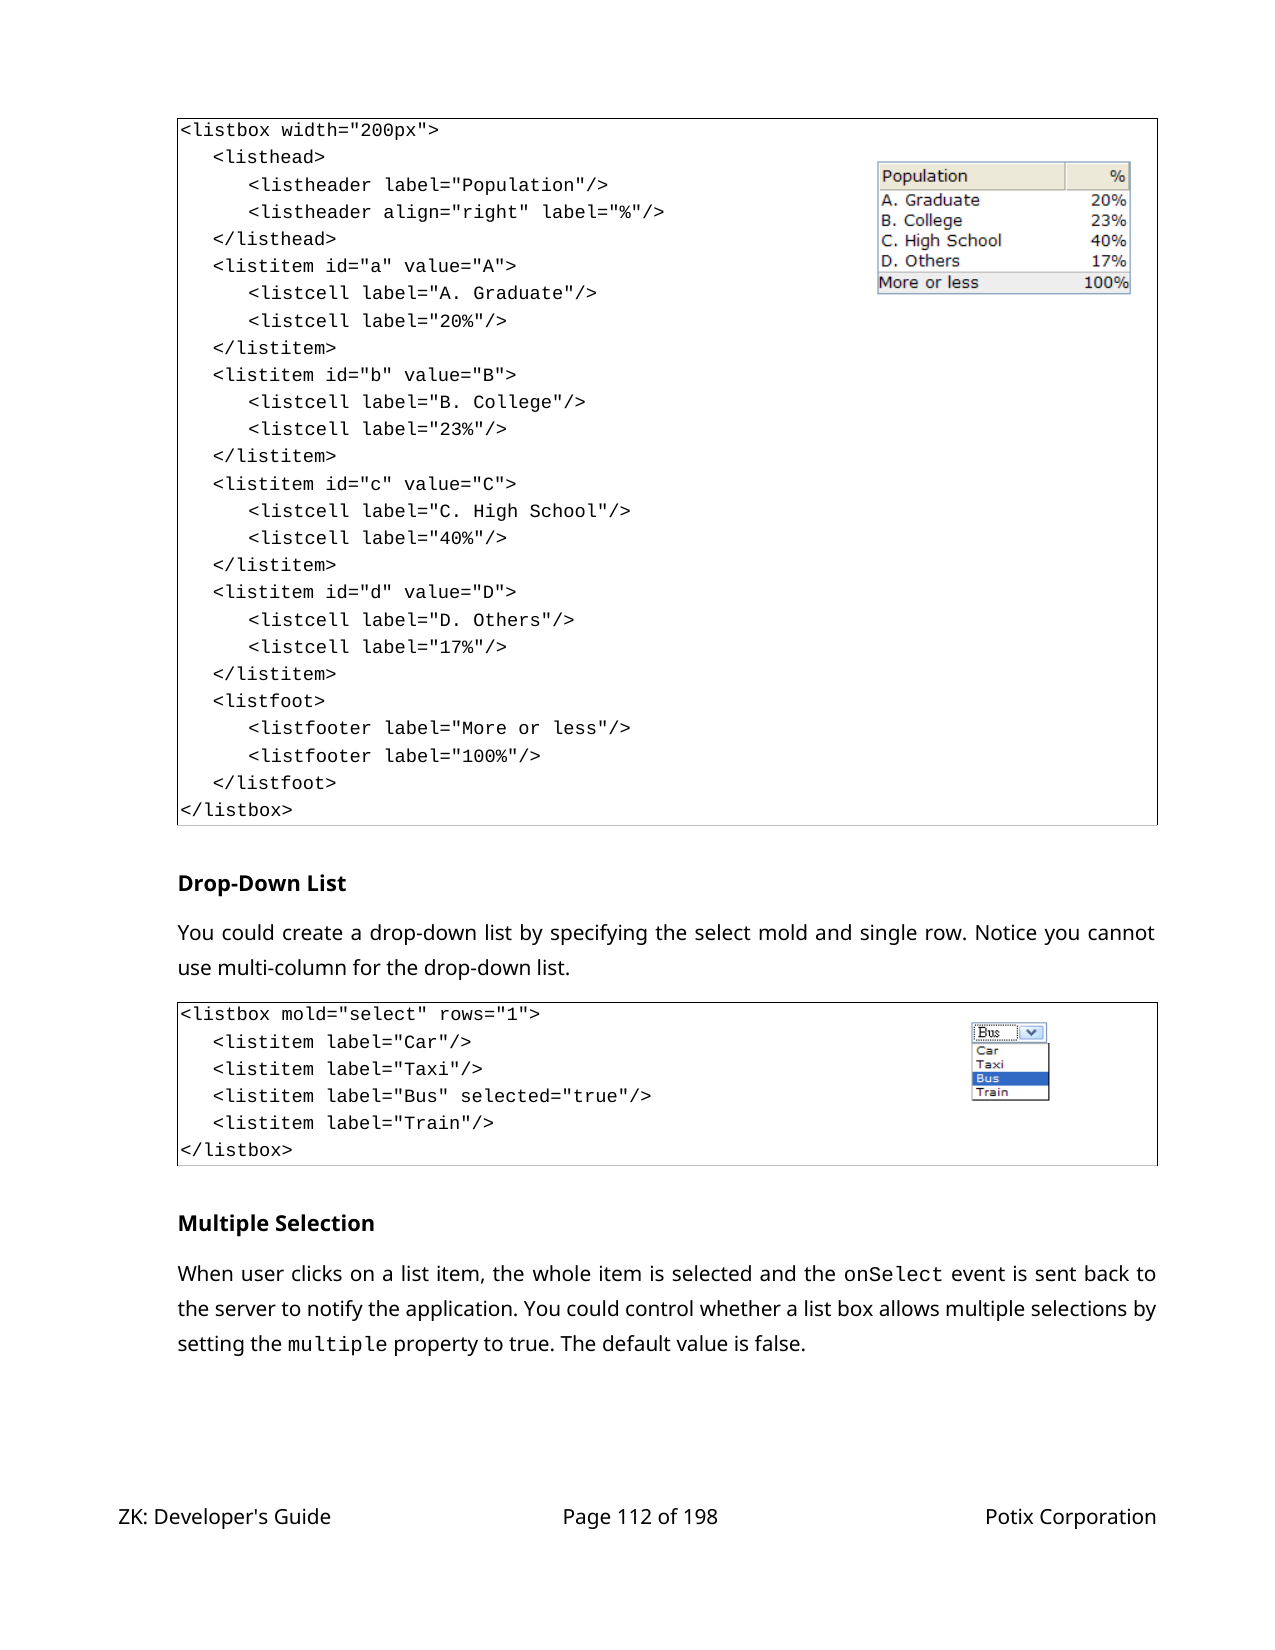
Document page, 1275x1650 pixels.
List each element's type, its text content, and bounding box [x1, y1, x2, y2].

subtitle Multiple Selection [177, 1208, 1157, 1238]
text <listheader label="Population"/> [178, 172, 875, 197]
text </listitem> [178, 662, 1157, 686]
text When user clicks on a list item, the whole item is selected and the onSelect event is sent back to the server to notify the application. You could control whether a list box allows multiple selections by setting the multiple property to true. The default value is false. [177, 1259, 1157, 1358]
text <listbox width="200px"> [178, 119, 1157, 142]
text <listitem label="Car"/> [178, 1029, 968, 1054]
text <listitem label="Bus" selected="true"/> [178, 1084, 1157, 1108]
text <listcell label="20%"/> [178, 308, 1157, 333]
text <listitem label="Train"/> [178, 1111, 1157, 1135]
text <listcell label="40%"/> [178, 526, 1157, 550]
picture [875, 160, 1136, 297]
text <listfooter label="100%"/> [178, 743, 1157, 768]
text [1053, 1029, 1157, 1054]
text </listbox> [178, 798, 1157, 825]
text <listcell label="B. College"/> [178, 390, 1157, 414]
text </listitem> [178, 336, 1157, 360]
text <listhead> [178, 145, 1157, 169]
text <listbox mold="select" rows="1"> [178, 1003, 1157, 1027]
text <listcell label="23%"/> [178, 417, 1157, 441]
text <listcell label="C. High School"/> [178, 499, 1157, 523]
text <listitem label="Taxi"/> [178, 1057, 968, 1081]
text <listcell label="A. Graduate"/> [178, 281, 1157, 306]
text [1053, 1057, 1157, 1081]
text [1136, 227, 1157, 251]
text <listcell label="D. Others"/> [178, 607, 1157, 632]
text <listitem id="b" value="B"> [178, 363, 1157, 387]
text You could create a drop-down list by specifying the select mold and single row. Notice you cannot use multi-column for the drop-down list. [177, 918, 1157, 982]
text </listfoot> [178, 771, 1157, 795]
text <listcell label="17%"/> [178, 635, 1157, 659]
text <listheader align="right" label="%"/> [178, 200, 875, 224]
text </listitem> [178, 444, 1157, 469]
subtitle Drop-Down List [177, 868, 1157, 898]
text <listfoot> [178, 689, 1157, 713]
text <listitem id="c" value="C"> [178, 472, 1157, 496]
text <listfooter label="More or less"/> [178, 716, 1157, 741]
text </listbox> [178, 1138, 1157, 1165]
text <listitem id="d" value="D"> [178, 580, 1157, 604]
text </listhead> [178, 227, 875, 251]
picture [968, 1020, 1053, 1103]
text </listitem> [178, 553, 1157, 577]
text <listitem id="a" value="A"> [178, 254, 875, 278]
